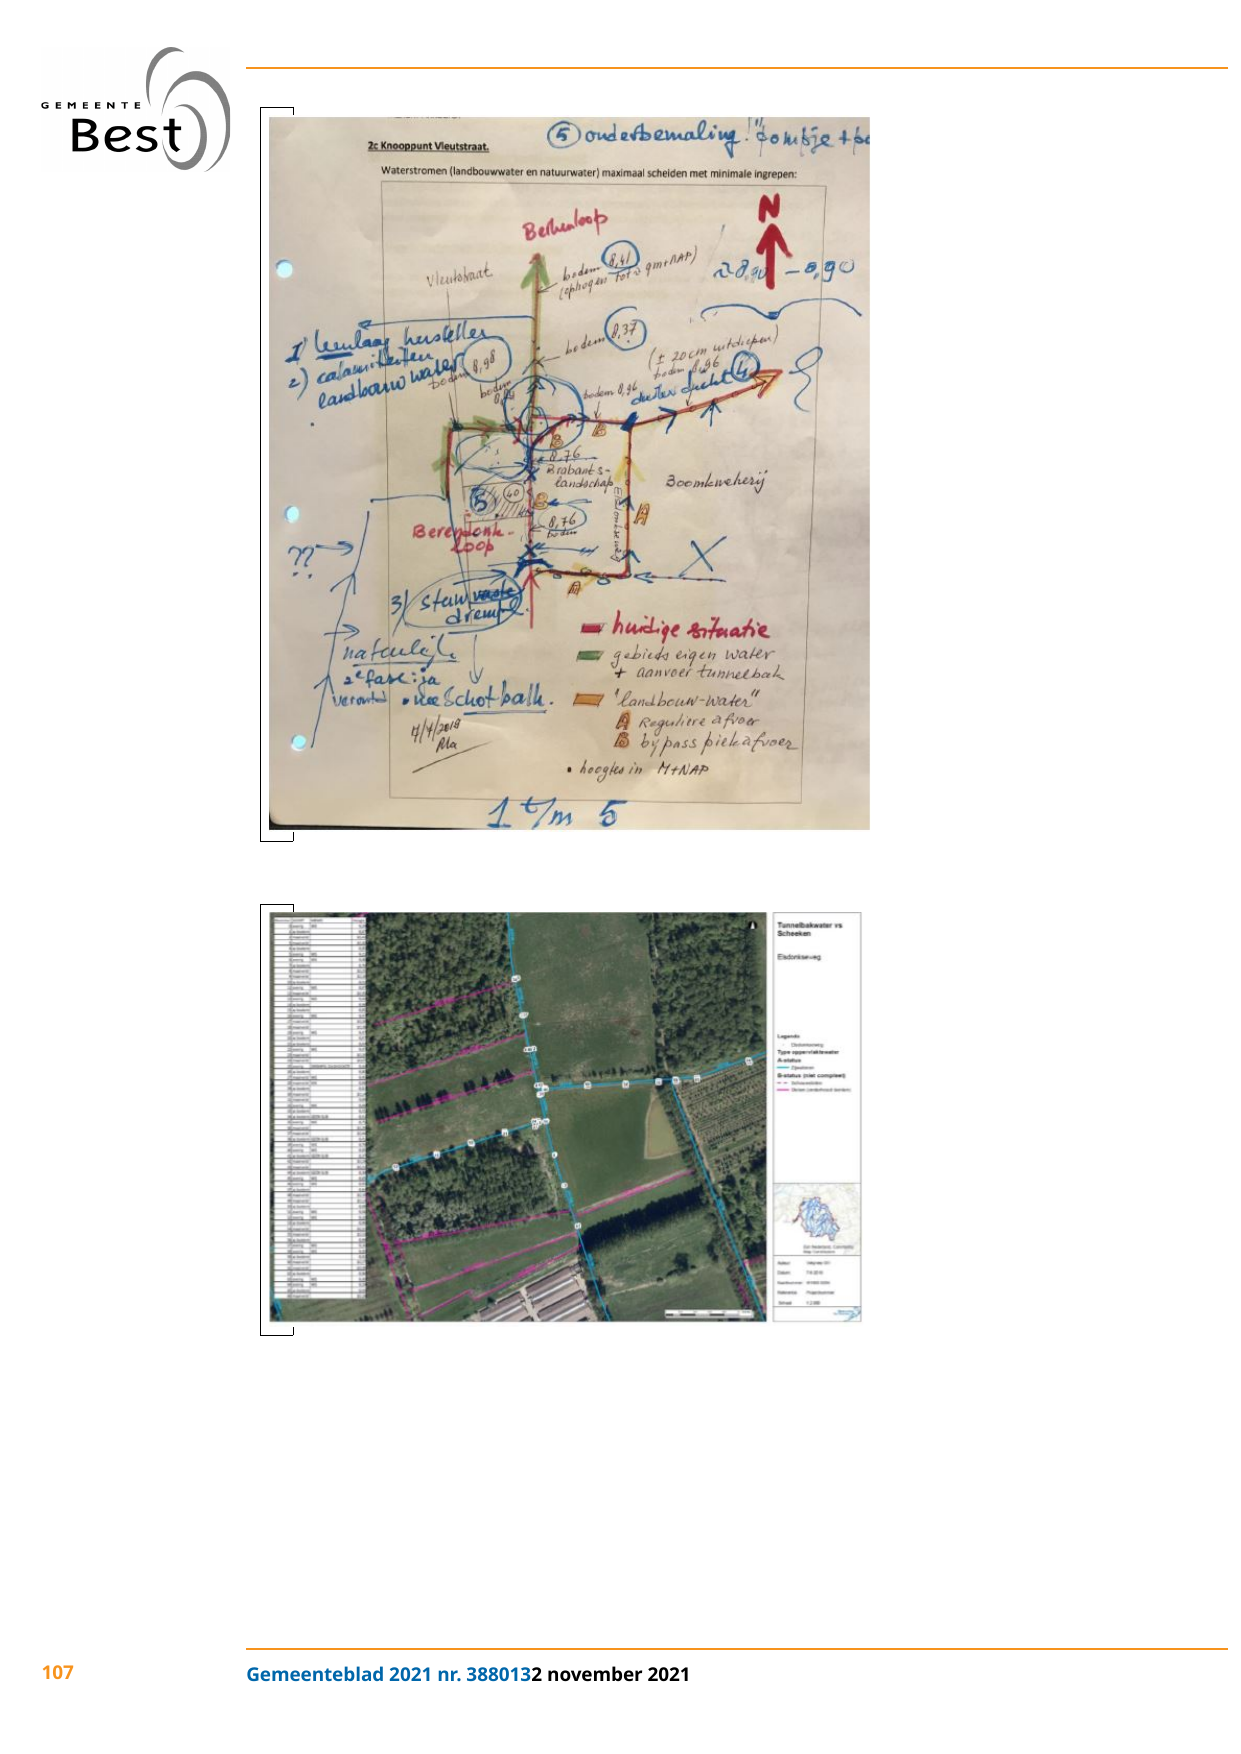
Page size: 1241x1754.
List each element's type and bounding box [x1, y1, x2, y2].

picture [41, 47, 231, 172]
picture [268, 115, 873, 832]
picture [268, 912, 864, 1327]
